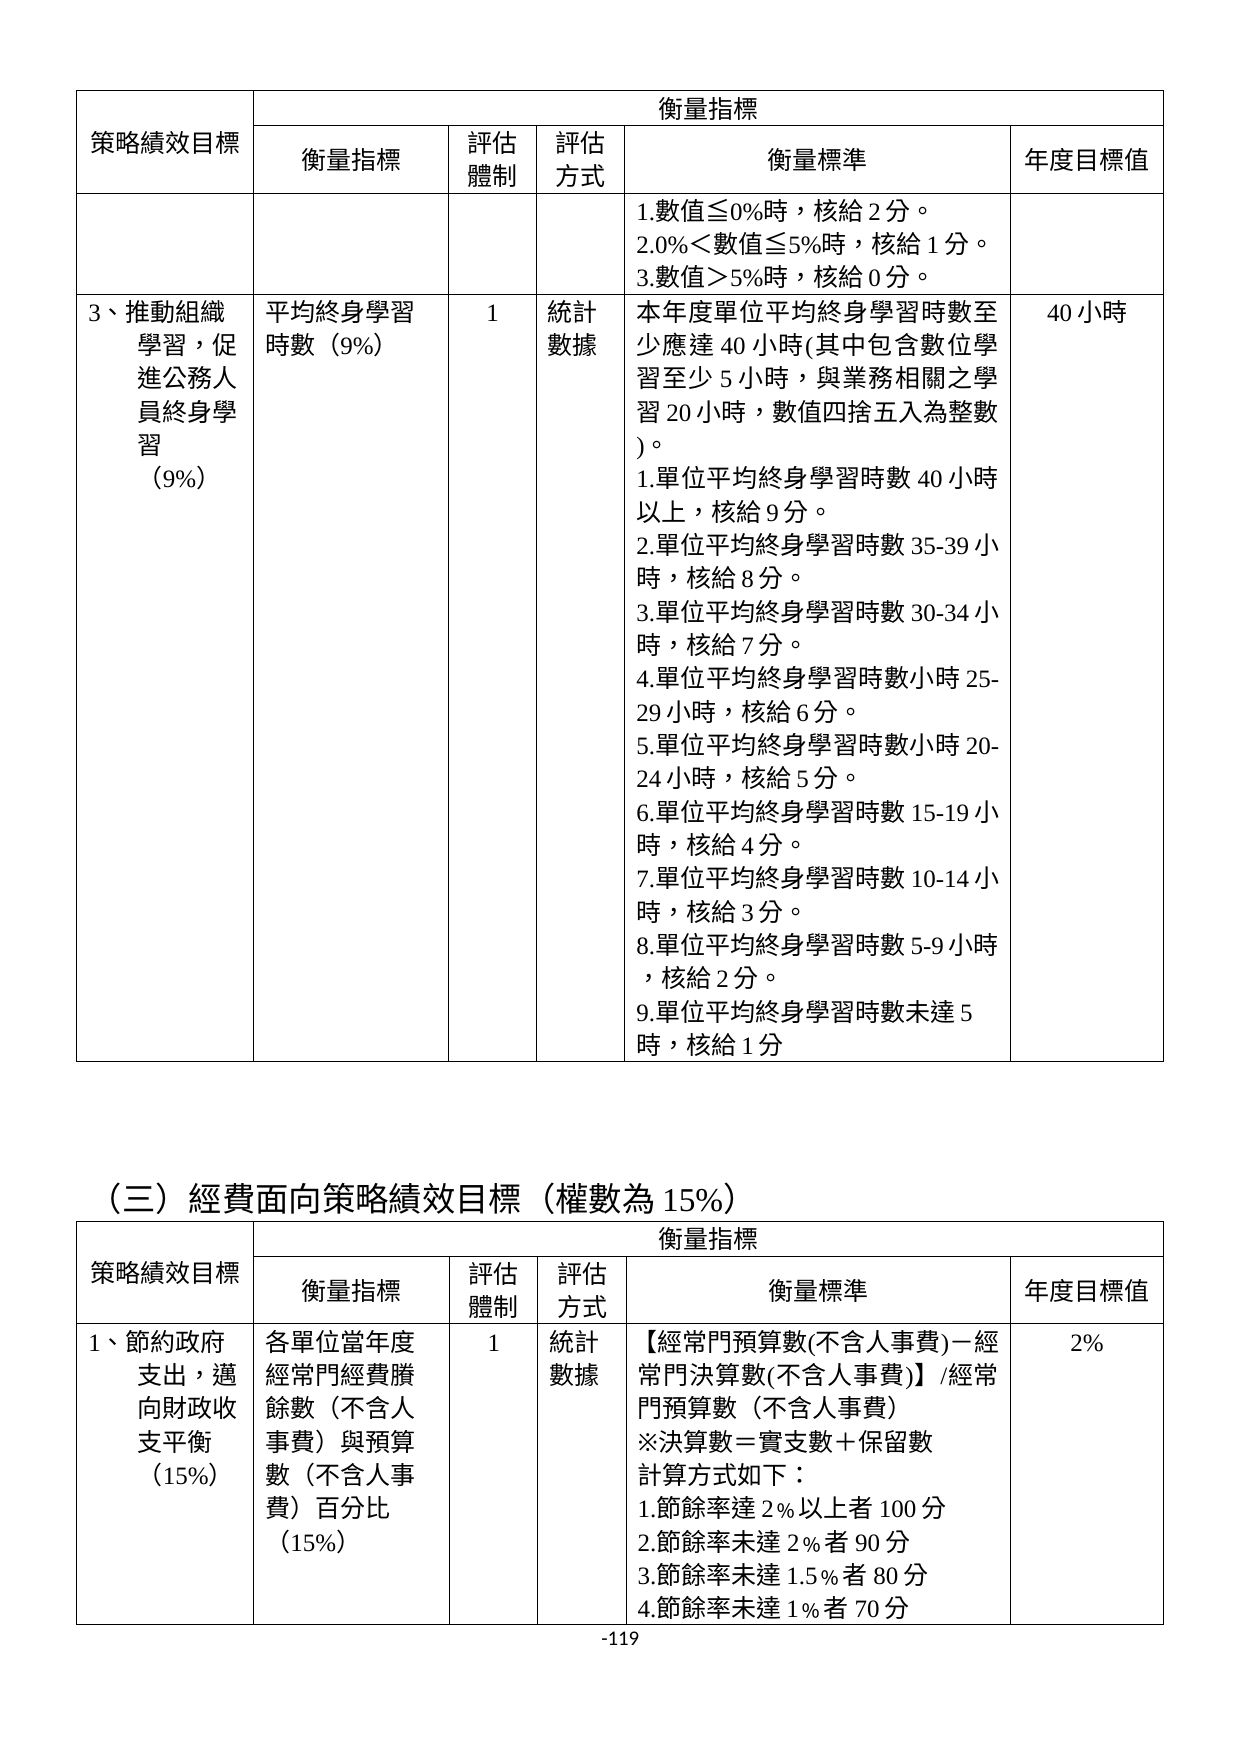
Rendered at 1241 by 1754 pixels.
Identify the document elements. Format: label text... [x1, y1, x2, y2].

table_cell 衡量指標 [254, 126, 448, 192]
table_header 衡量指標 [254, 91, 1163, 125]
table_cell 評估體制 [450, 1257, 537, 1323]
table_cell 節約政府支出，邁向財政收支平衡（15%） [77, 1324, 253, 1624]
table_cell [254, 194, 448, 293]
table_cell [537, 194, 624, 293]
text （三）經費面向策略績效目標（權數為15%） [88, 1173, 1152, 1221]
table_cell 2% [1011, 1324, 1163, 1624]
table_cell 統計數據 [537, 295, 624, 1061]
table_cell 年度目標值 [1011, 126, 1163, 192]
table_cell 評估體制 [449, 126, 536, 192]
table_cell 40小時 [1011, 295, 1163, 1061]
table_header 衡量指標 [254, 1222, 1163, 1256]
table_cell 【經常門預算數(不含人事費)－經常門決算數(不含人事費)】/經常門預算數（不含人事費） ※決算數＝實支數＋保留數 計算方式如下： 1.節餘率達2﹪以上者100分 2.節餘率未達 2﹪者 90分 3.節餘率未達1.5﹪者 80分 4.節餘率未達1﹪者 70分 [627, 1324, 1010, 1624]
table_header 策略績效目標 [77, 91, 253, 192]
table_cell 統計數據 [538, 1324, 626, 1624]
table_cell 1.數值≦0%時，核給2分。 2.0%＜數值≦5%時，核給1分。 3.數值＞5%時，核給0分。 [625, 194, 1010, 293]
table_cell 本年度單位平均終身學習時數至少應達40小時(其中包含數位學習至少5小時，與業務相關之學習20小時，數值四捨五入為整數)。 1.單位平均終身學習時數40小時以上，核給9分。 2.單位平均終身學習時數35-39小時，核給8分。 3.單位平均終身學習時數30-34小時，核給7分。 4.單位平均終身學習時數小時25-29小時，核給6分。 5.單位平均終身學習時數小時20-24小時，核給5分。 6.單位平均終身學習時數15-19小時，核給4分。 7.單位平均終身學習時數10-14小時，核給3分。 8.單位平均終身學習時數5-9小時，核給2分。 9.單位平均終身學習時數未達5時，核給1分 [625, 295, 1010, 1061]
table_cell [449, 194, 536, 293]
table_cell 衡量指標 [254, 1257, 449, 1323]
table_cell 各單位當年度經常門經費賸餘數（不含人事費）與預算數（不含人事費）百分比（15%） [254, 1324, 449, 1624]
table_cell [77, 194, 253, 293]
table_cell 1 [449, 295, 536, 1061]
table_cell 評估方式 [538, 1257, 626, 1323]
table_cell [1011, 194, 1163, 293]
table_cell 年度目標值 [1011, 1257, 1163, 1323]
table_cell 衡量標準 [627, 1257, 1010, 1323]
table_cell 推動組織學習，促進公務人員終身學習（9%） [77, 295, 253, 1061]
table_cell 衡量標準 [625, 126, 1010, 192]
table_cell 1 [450, 1324, 537, 1624]
table_header 策略績效目標 [77, 1222, 253, 1323]
table_cell 平均終身學習時數（9%） [254, 295, 448, 1061]
table_cell 評估方式 [537, 126, 624, 192]
